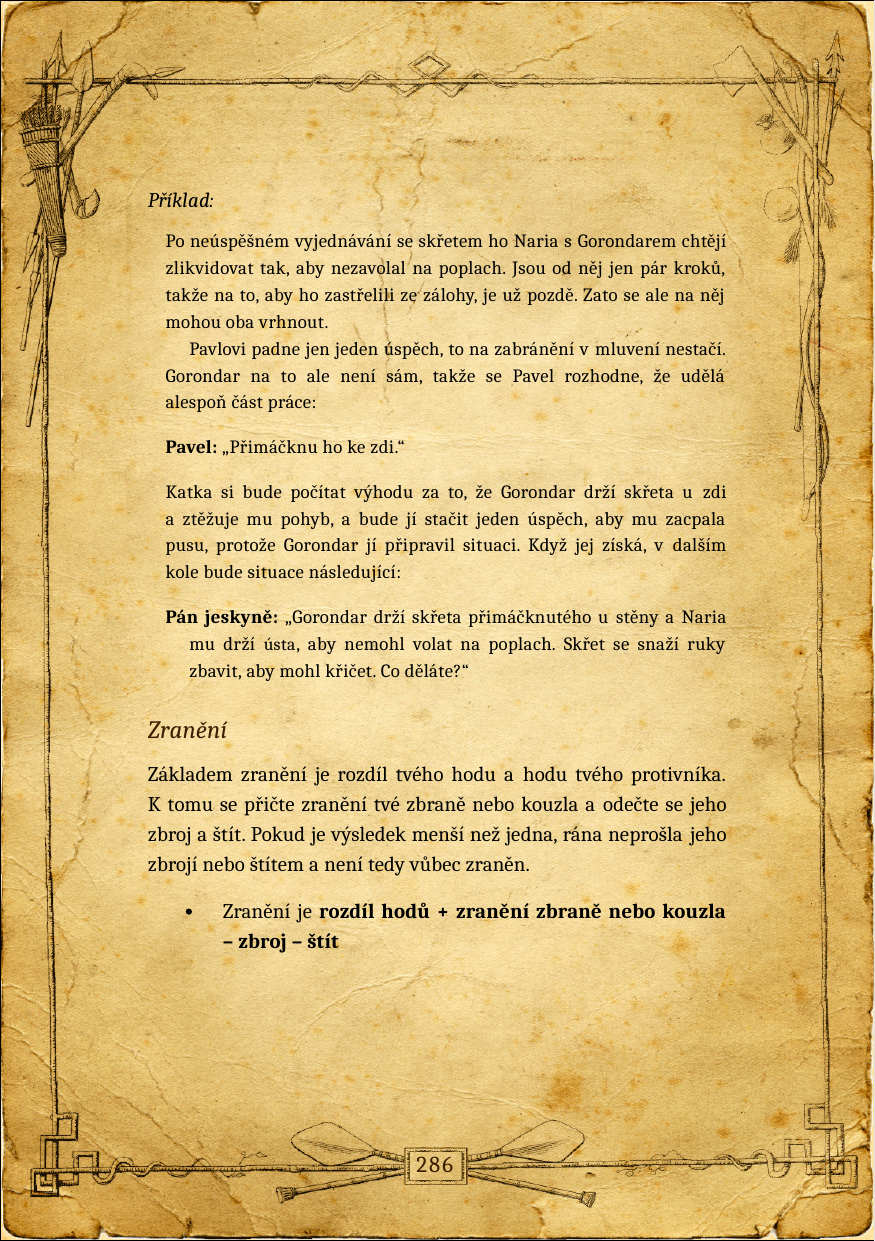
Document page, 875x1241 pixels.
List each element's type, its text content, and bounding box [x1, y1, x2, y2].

text Pán jeskyně: „Gorondar drží skřeta přimáčknutého u⁠ stěny a⁠ Naria mu drží ústa, aby nemohl volat na poplach. Skřet se snaží ruky zbavit, aby mohl křičet. Co děláte?“ [165, 606, 726, 682]
text Katka si bude počítat výhodu za to, že Gorondar drží skřeta u⁠ zdi a⁠ ztěžuje mu pohyb, a⁠ bude jí stačit jeden úspěch, aby mu zacpala pusu, protože Gorondar jí připravil situaci. Když jej získá, v⁠ dalším kole bude situace následující: [165, 481, 726, 583]
text Pavel: „Přimáčknu ho ke zdi.“ [165, 437, 726, 458]
text Základem zranění je rozdíl tvého hodu a⁠ hodu tvého protivníka. K⁠ tomu se přičte zranění tvé zbraně nebo kouzla a⁠ odečte se jeho zbroj a⁠ štít. Pokud je výsledek menší než jedna, rána neprošla jeho zbrojí nebo štítem a⁠ není tedy vůbec zraněn. [148, 763, 726, 877]
picture [1, 1, 874, 1240]
list Zranění je rozdíl hodů + zranění zbraně nebo kouzla – zbroj – štít [185, 900, 726, 954]
text Po neúspěšném vyjednávání se skřetem ho Naria s⁠ Gorondarem chtějí zlikvidovat tak, aby nezavolal na poplach. Jsou od něj jen pár kroků, takže na to, aby ho zastřelili ze zálohy, je už pozdě. Zato se ale na něj mohou oba vrhnout. Pavlovi padne jen jeden úspěch, to na zabránění v⁠ mluvení nestačí. Gorondar na to ale není sám, takže se Pavel rozhodne, že udělá alespoň část práce: [165, 231, 726, 413]
subtitle Zranění [148, 716, 726, 745]
text Příklad: [148, 189, 726, 213]
